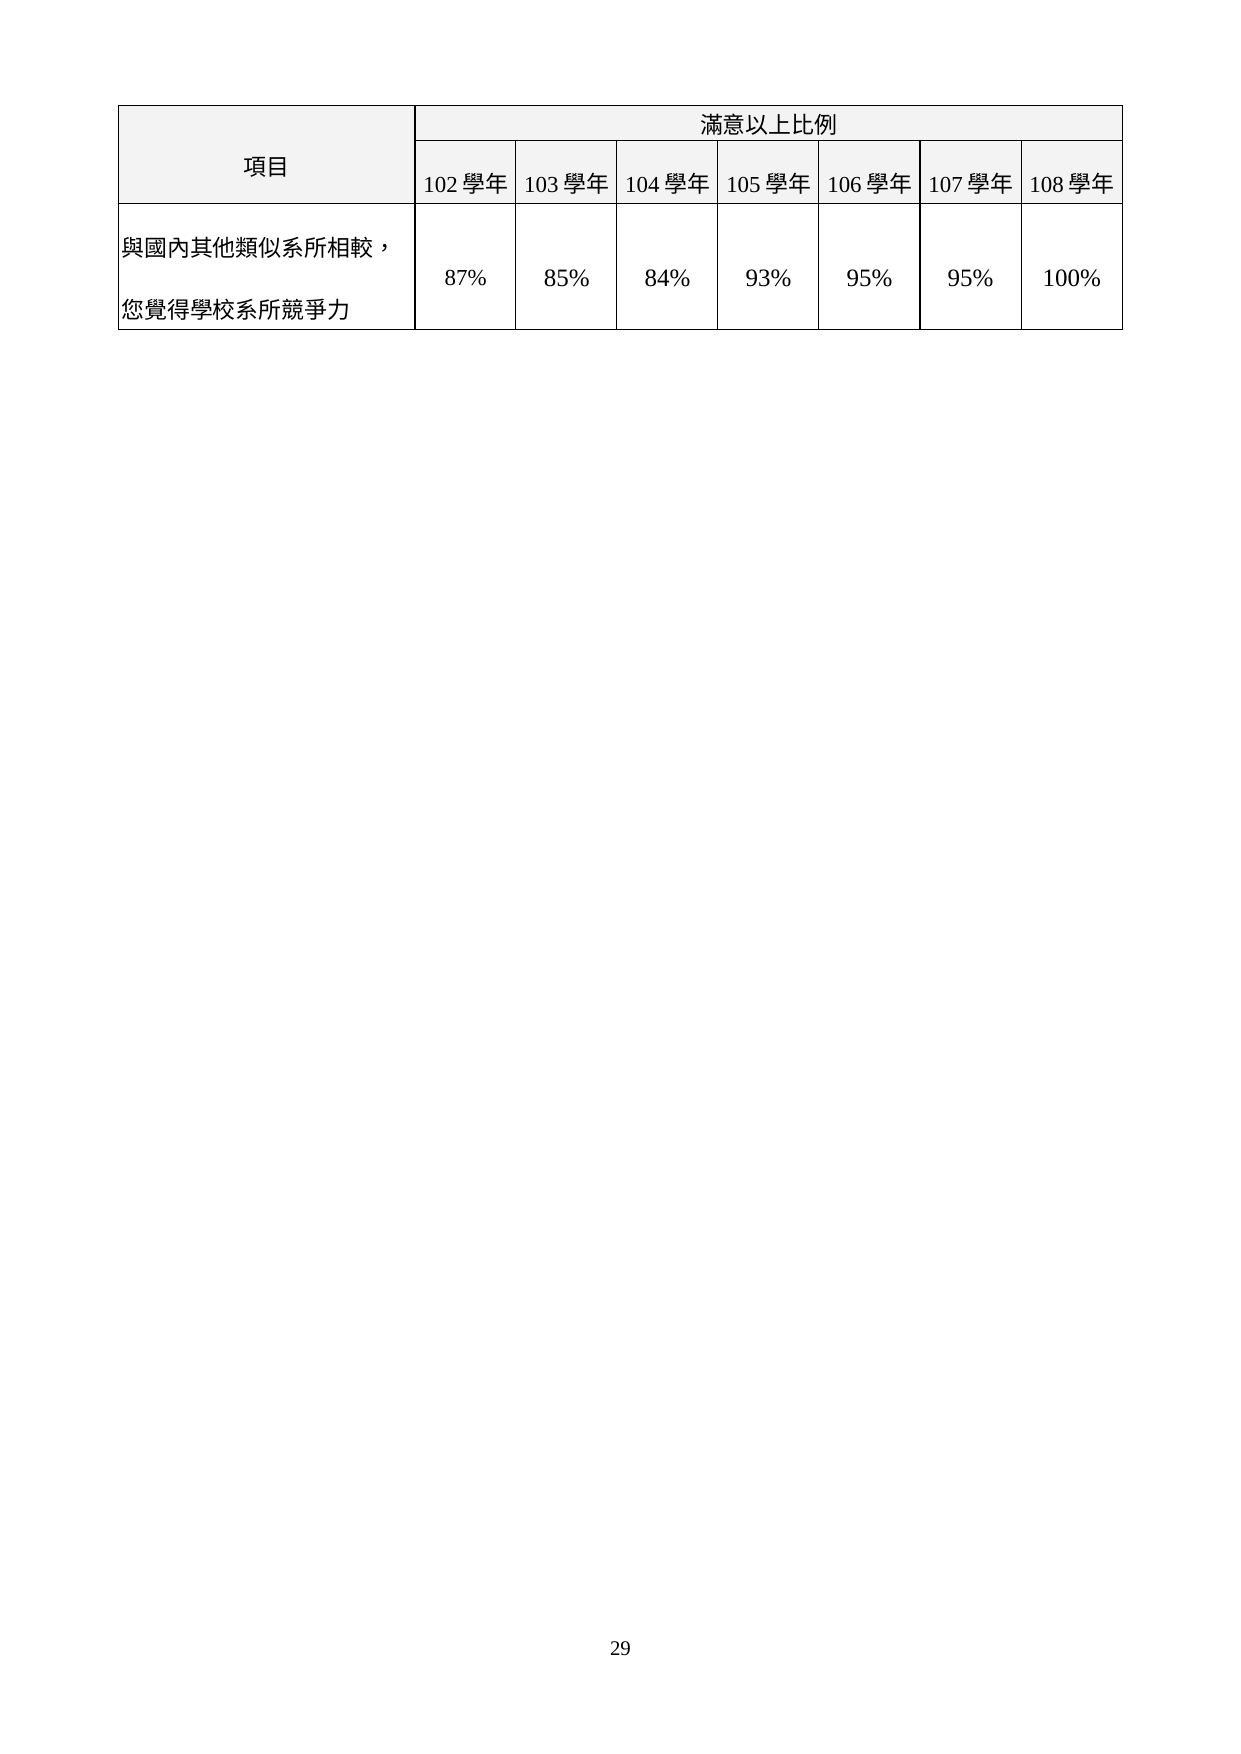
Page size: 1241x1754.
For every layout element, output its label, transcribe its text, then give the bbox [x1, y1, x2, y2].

table_cell 95% [819, 204, 919, 329]
table_header 滿意以上比例 [416, 106, 1122, 140]
table_cell 95% [921, 204, 1021, 329]
table_cell 106學年 [819, 141, 919, 203]
table_cell 104學年 [617, 141, 717, 203]
table_cell 107學年 [921, 141, 1021, 203]
table_cell 103學年 [516, 141, 616, 203]
table_cell 108學年 [1022, 141, 1122, 203]
table_cell 與國內其他類似系所相較，您覺得學校系所競爭力 [119, 204, 414, 329]
table_cell 87% [416, 204, 515, 329]
table_cell 84% [617, 204, 717, 329]
table_header 項目 [119, 106, 414, 203]
table_cell 102學年 [416, 141, 515, 203]
table_cell 85% [516, 204, 616, 329]
table_cell 100% [1022, 204, 1122, 329]
table_cell 93% [718, 204, 818, 329]
table_cell 105學年 [718, 141, 818, 203]
